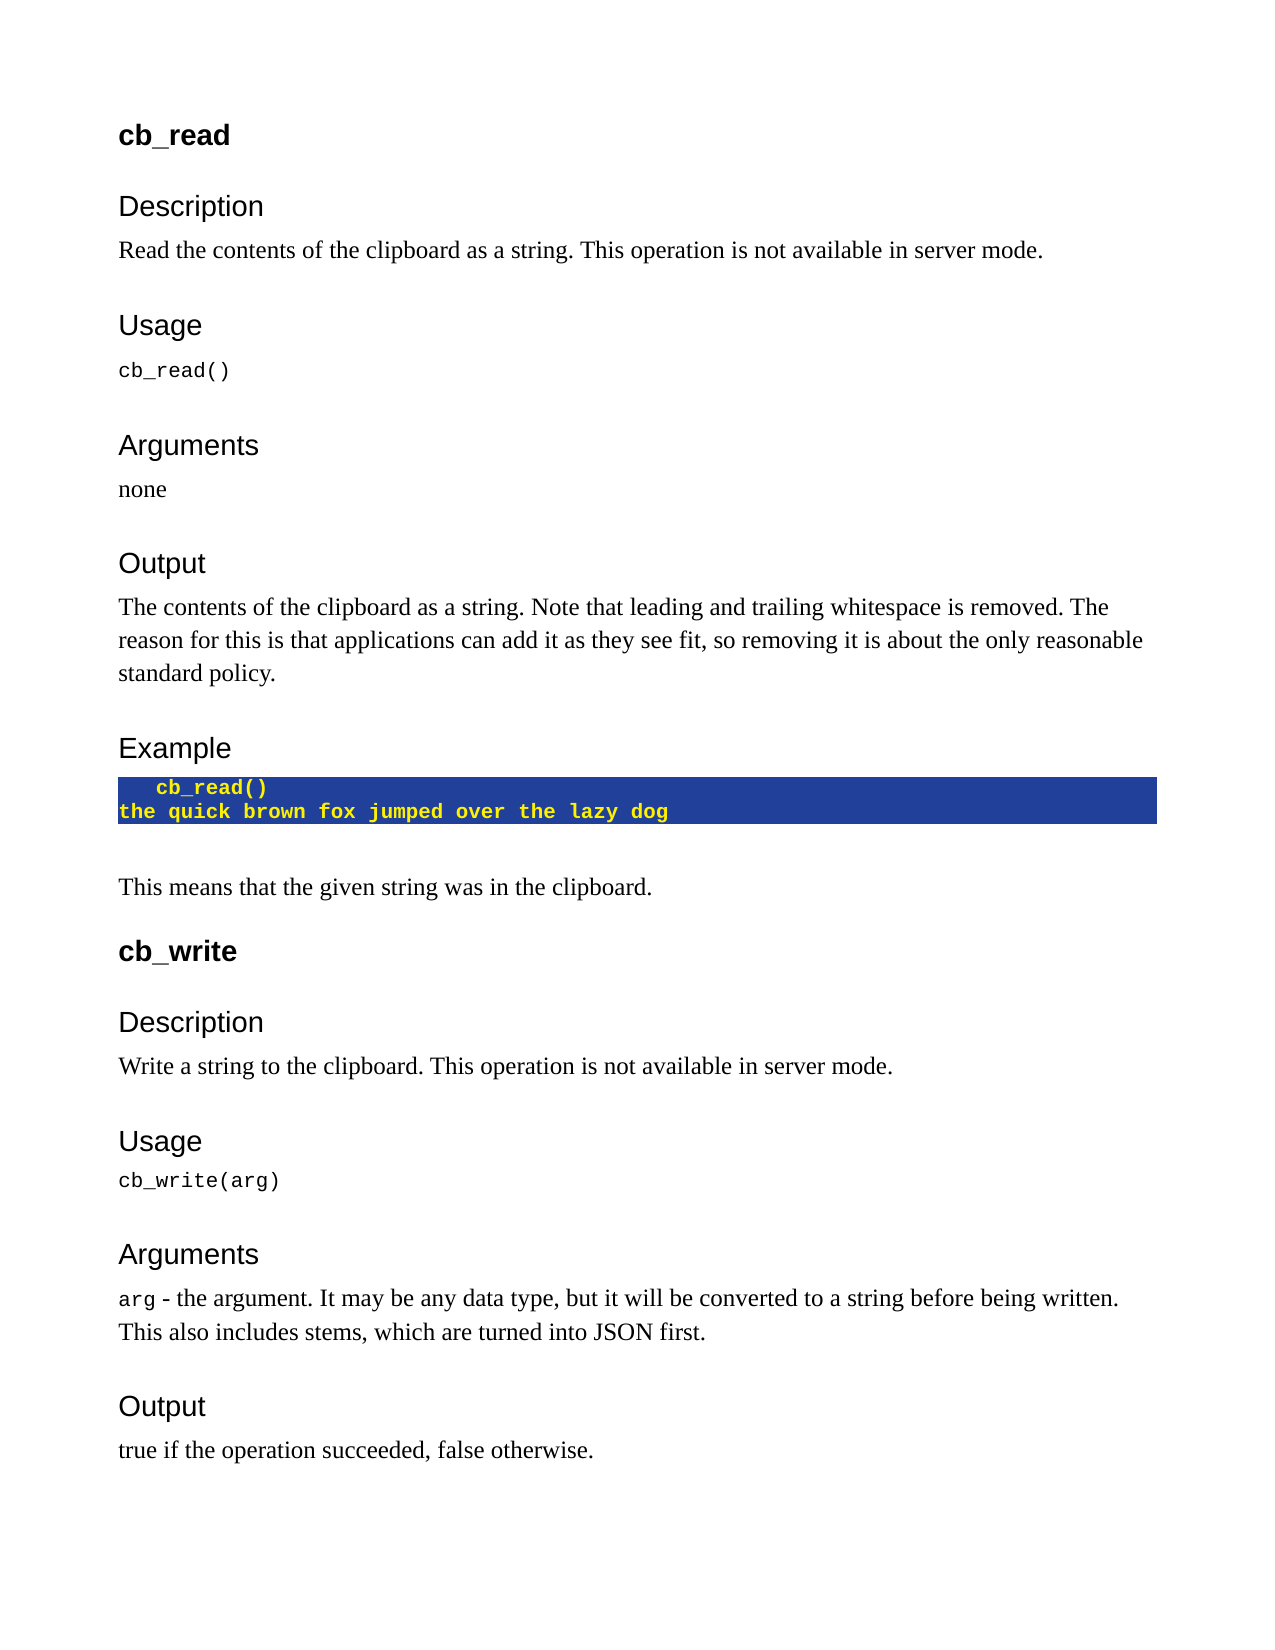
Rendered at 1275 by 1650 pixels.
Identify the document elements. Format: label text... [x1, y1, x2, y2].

text the quick brown fox jumped over the lazy dog [118, 801, 1157, 824]
subtitle Arguments [118, 428, 1157, 461]
text The contents of the clipboard as a string. Note that leading and trailing whitespace is removed. The reason for this is that applications can add it as they see fit, so removing it is about the only reasonable standard policy. [118, 592, 1157, 687]
subtitle Output [118, 546, 1157, 580]
text This means that the given string was in the clipboard. [118, 872, 1157, 901]
subtitle Usage [118, 1124, 1157, 1157]
text Write a string to the clipboard. This operation is not available in server mode. [118, 1051, 1157, 1080]
subtitle Arguments [118, 1237, 1157, 1270]
subtitle Output [118, 1389, 1157, 1423]
subtitle cb_write [118, 934, 1157, 968]
text none [118, 474, 1157, 502]
text Read the contents of the clipboard as a string. This operation is not available in server mode. [118, 235, 1157, 264]
subtitle Example [118, 731, 1157, 764]
text true if the operation succeeded, false otherwise. [118, 1435, 1157, 1464]
text cb_write(arg) [118, 1170, 1157, 1194]
subtitle Description [118, 189, 1157, 223]
text cb_read() [118, 354, 1157, 384]
subtitle cb_read [118, 118, 1157, 152]
subtitle Usage [118, 308, 1157, 342]
text arg - the argument. It may be any data type, but it will be converted to a string before being written. This also includes stems, which are turned into JSON first. [118, 1283, 1157, 1345]
subtitle Description [118, 1005, 1157, 1039]
text cb_read() [118, 777, 1157, 801]
